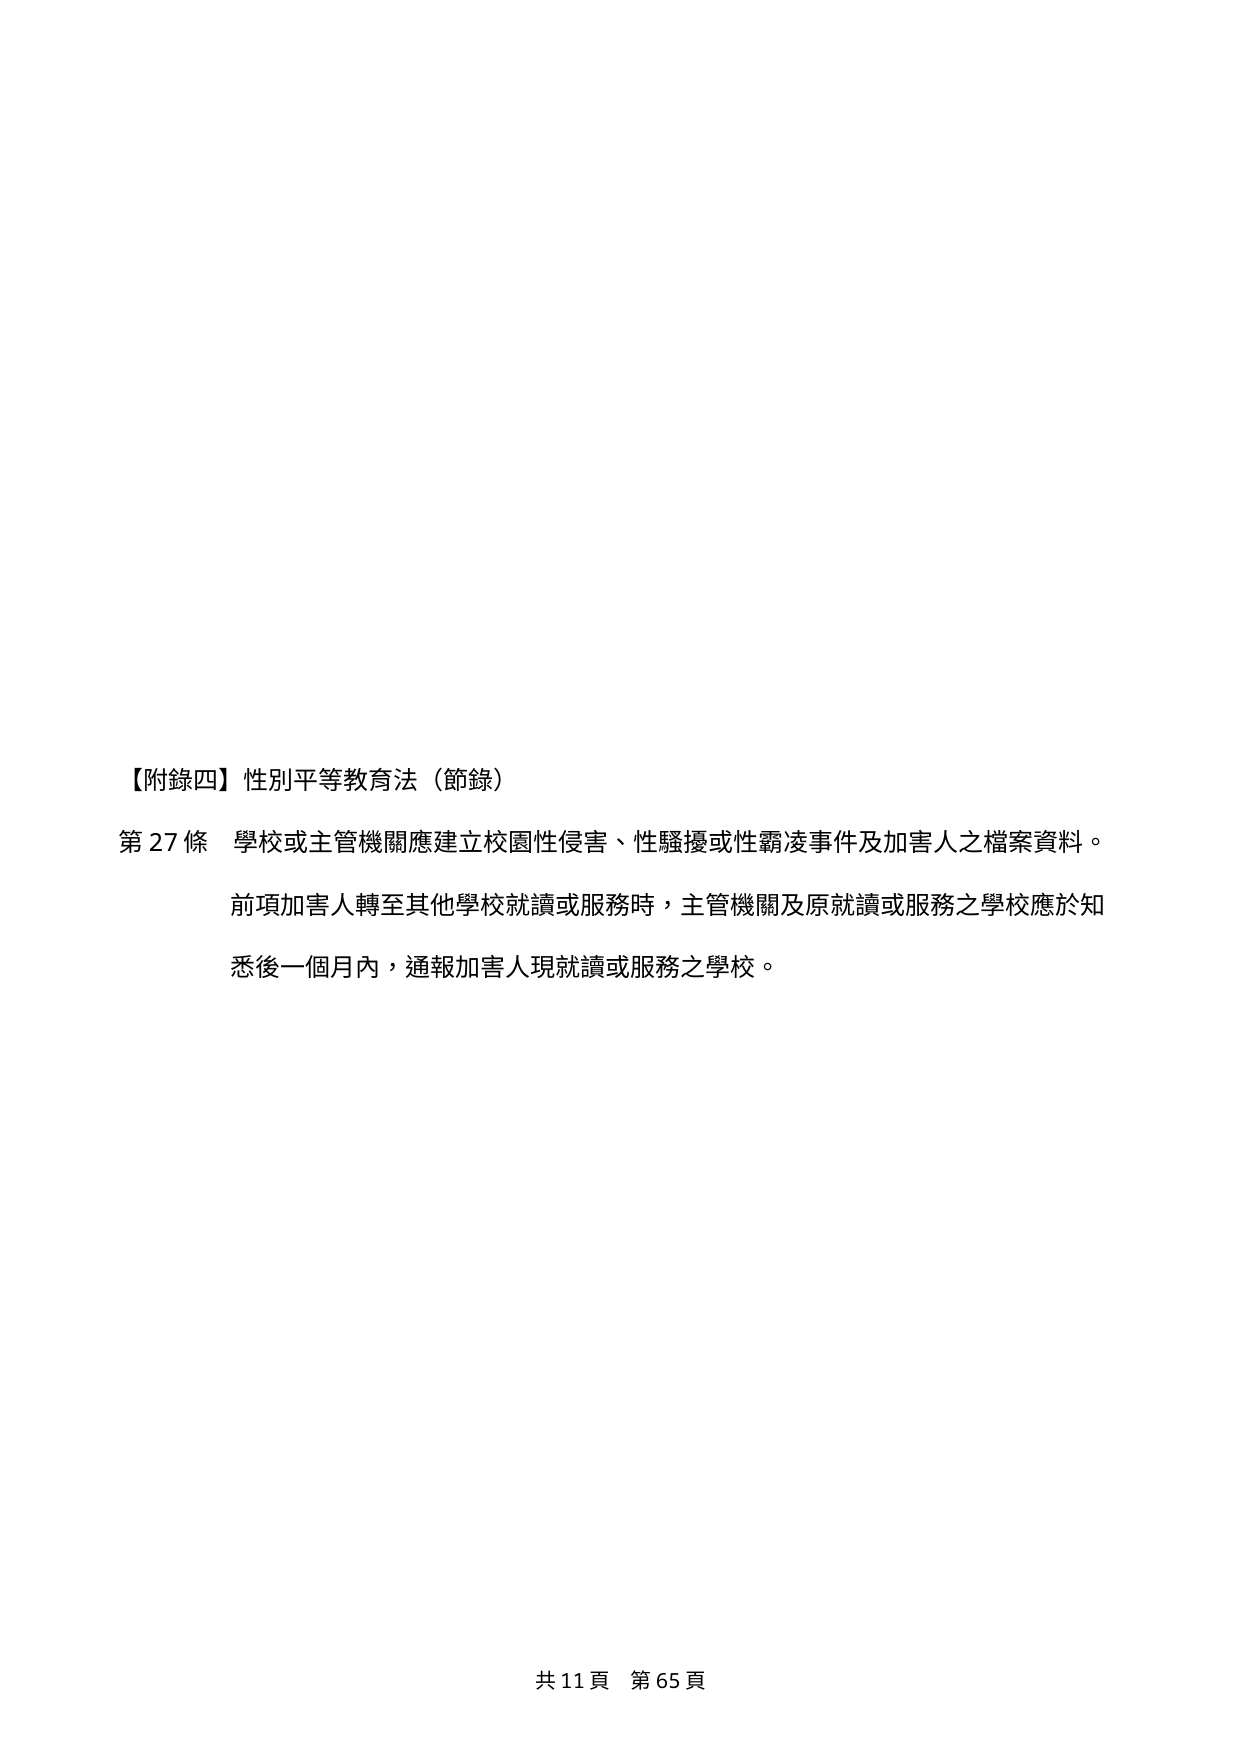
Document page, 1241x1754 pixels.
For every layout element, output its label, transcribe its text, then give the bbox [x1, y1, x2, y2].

text 前項加害人轉至其他學校就讀或服務時，主管機關及原就讀或服務之學校應於知悉後一個月內，通報加害人現就讀或服務之學校。 [231, 862, 1122, 987]
text 【附錄四】性別平等教育法（節錄） [118, 737, 1122, 799]
text 第27條 學校或主管機關應建立校園性侵害、性騷擾或性霸凌事件及加害人之檔案資料。 [118, 799, 1122, 862]
